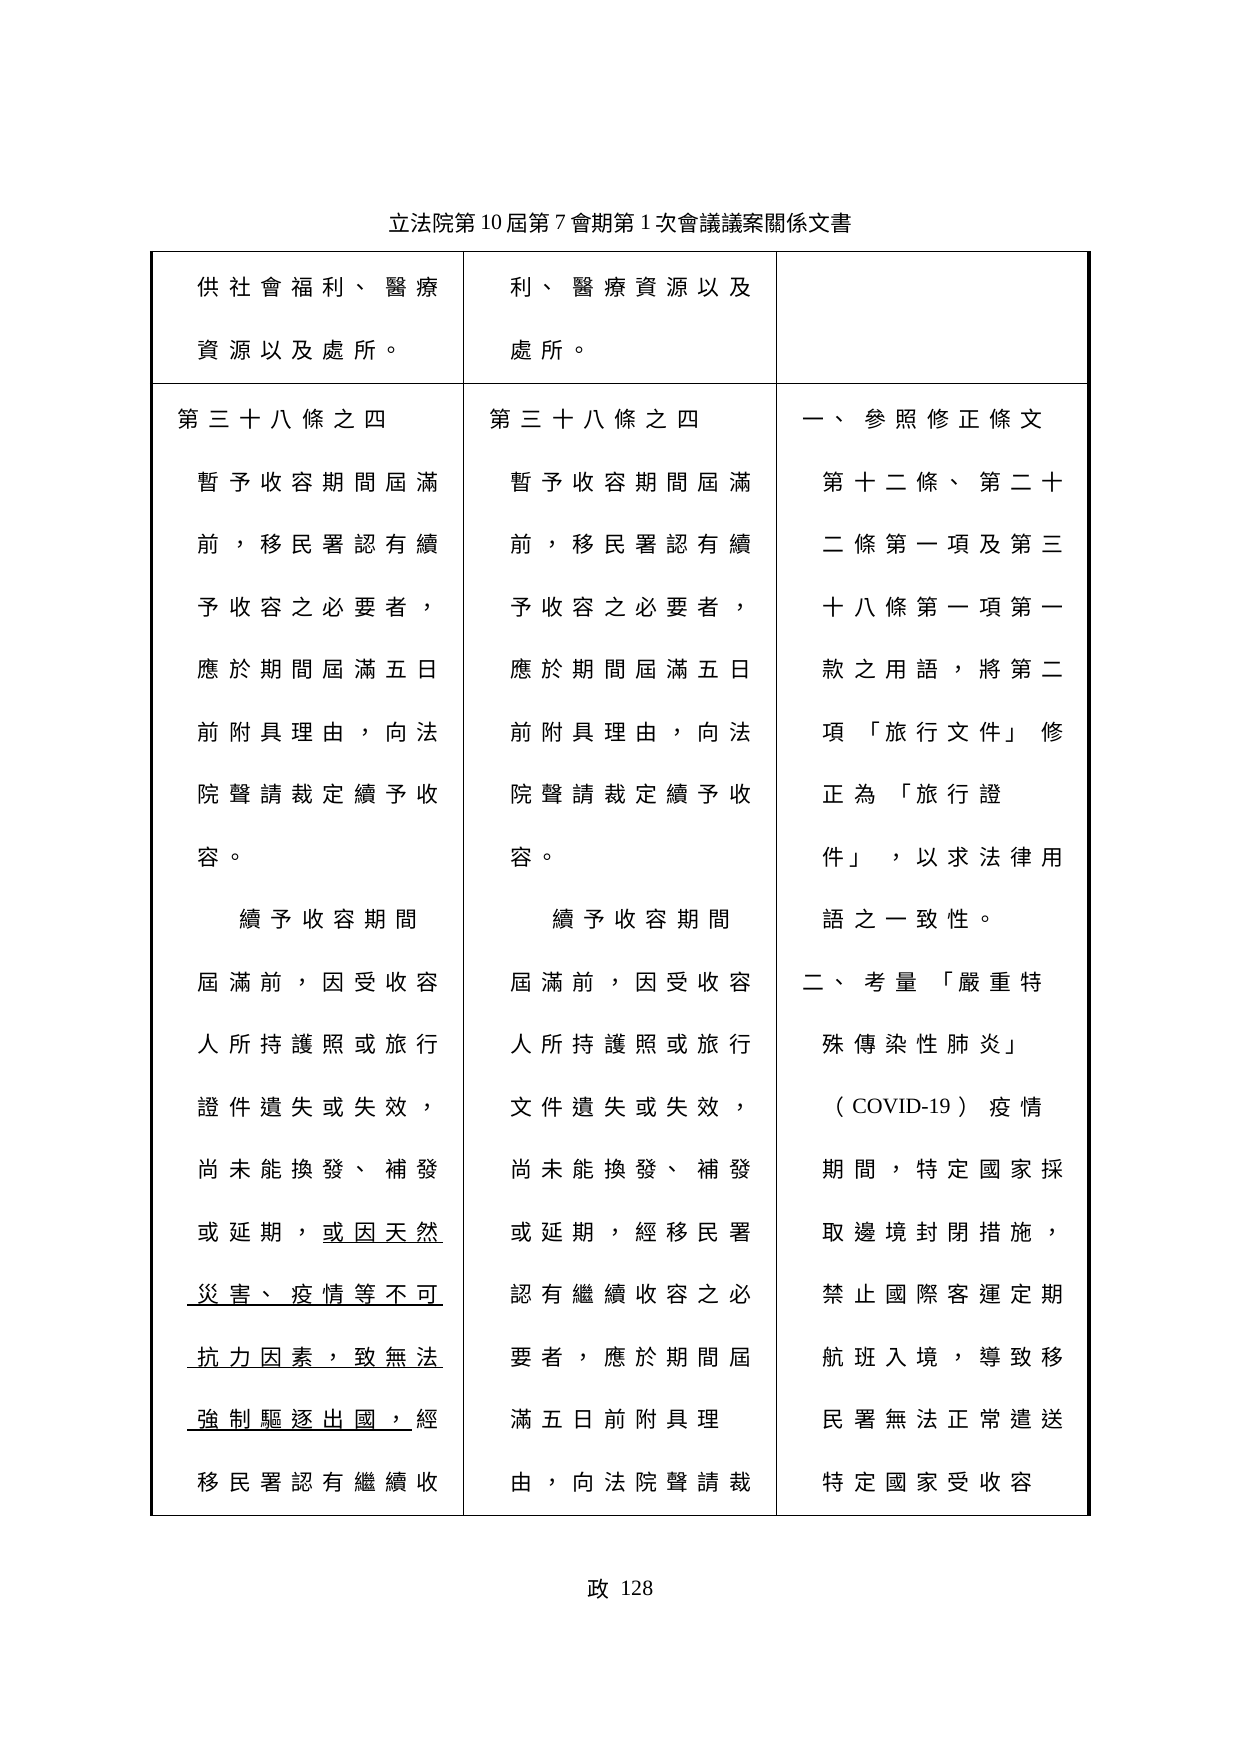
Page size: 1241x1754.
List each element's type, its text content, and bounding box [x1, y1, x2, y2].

table_cell 供社會福利、醫療資源以及處所。 [153, 252, 463, 383]
table_cell 第三十八條之四 暫予收容期間屆滿前，移民署認有續予收容之必要者，應於期間屆滿五日前附具理由，向法院聲請裁定續予收容。 續予收容期間屆滿前，因受收容人所持護照或旅行文件遺失或失效，尚未能換發、補發或延期，經移民署認有繼續收容之必要者，應於期間屆滿五日前附具理由，向法院聲請裁 [464, 384, 776, 1514]
table_cell 一、參照修正條文第十二條、第二十二條第一項及第三十八條第一項第一款之用語，將第二項「旅行文件」修正為「旅行證件」，以求法律用語之一致性。 二、考量「嚴重特殊傳染性肺炎」（COVID-19）疫情期間，特定國家採取邊境封閉措施，禁止國際客運定期航班入境，導致移民署無法正常遣送特定國家受收容 [777, 384, 1087, 1514]
table_cell 第三十八條之四 暫予收容期間屆滿前，移民署認有續予收容之必要者，應於期間屆滿五日前附具理由，向法院聲請裁定續予收容。 續予收容期間屆滿前，因受收容人所持護照或旅行證件遺失或失效，尚未能換發、補發或延期，或因天然災害、疫情等不可抗力因素，致無法強制驅逐出國，經移民署認有繼續收 [153, 384, 463, 1514]
table_cell 利、醫療資源以及處所。 [464, 252, 776, 383]
table_cell [777, 252, 1087, 383]
